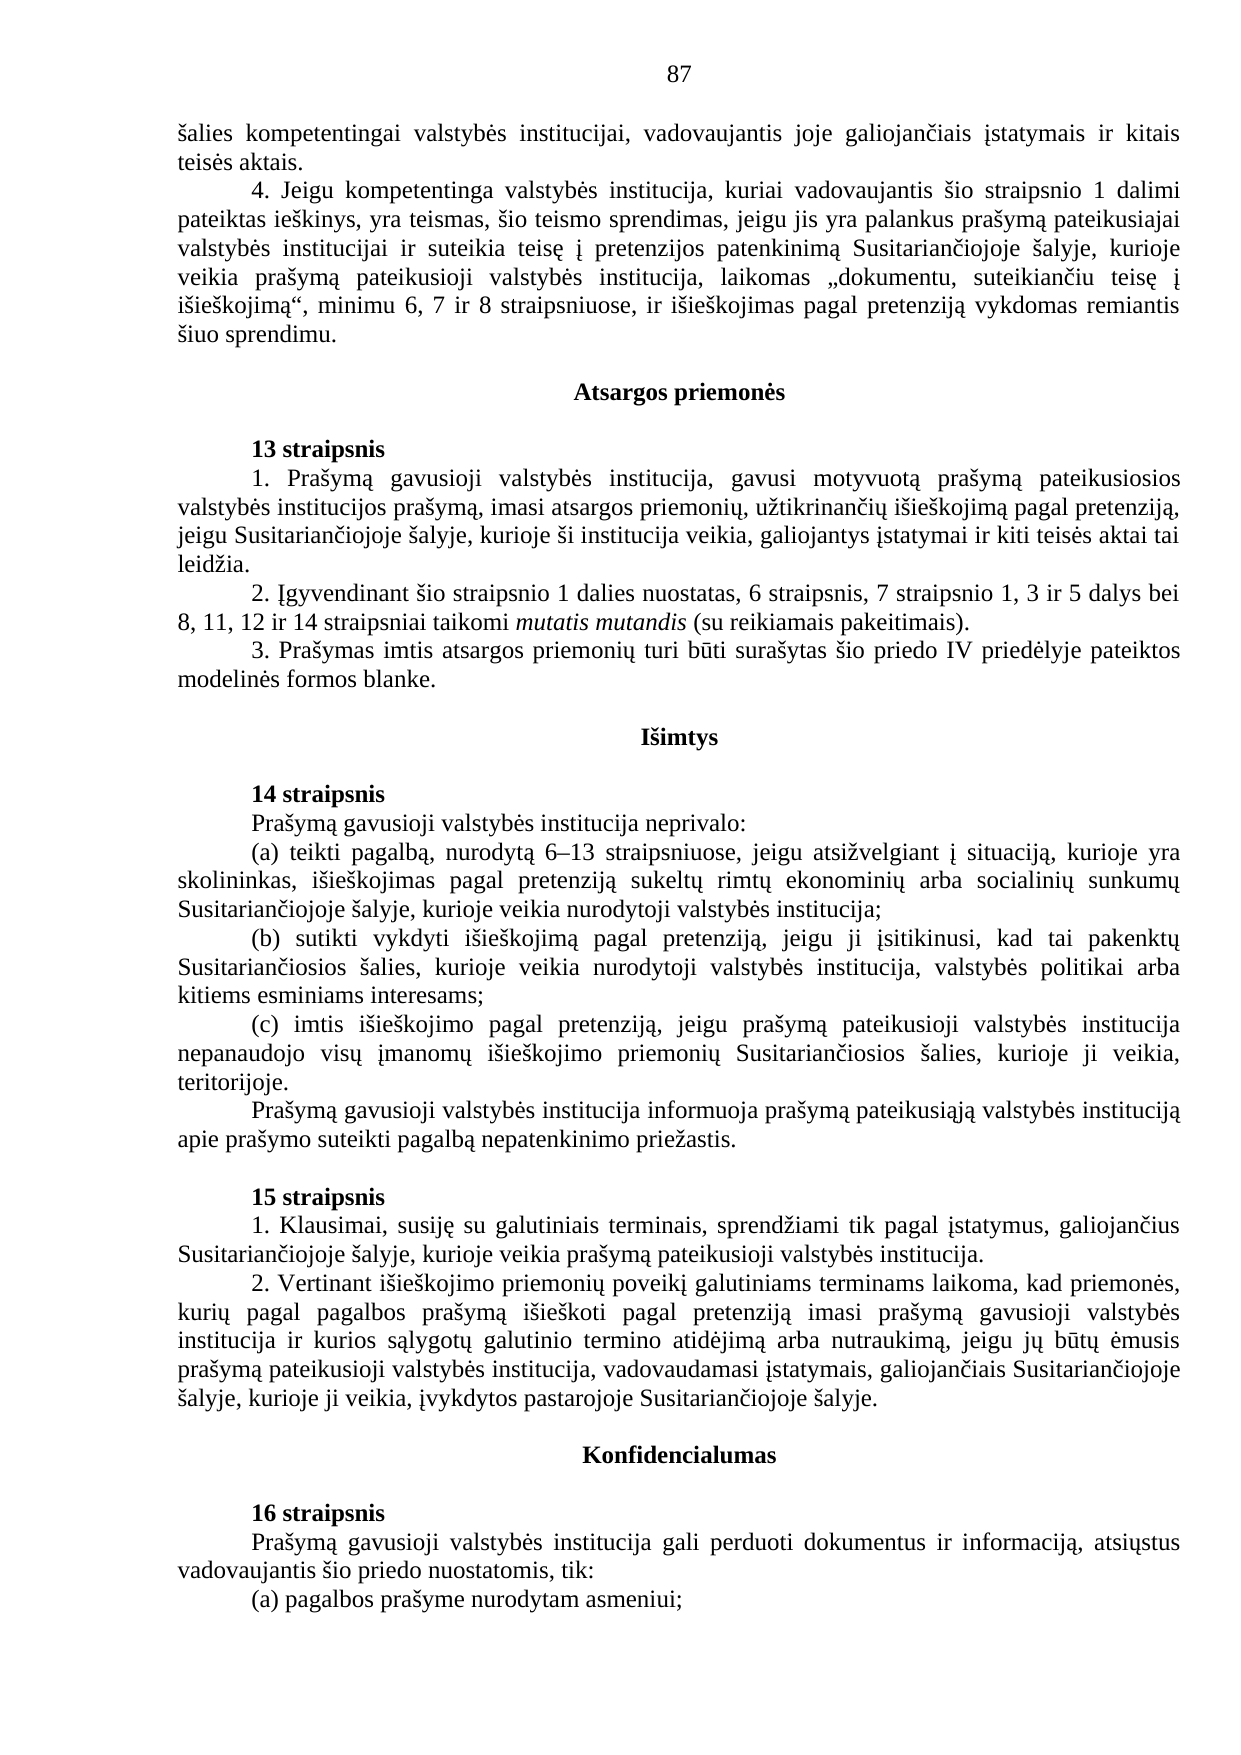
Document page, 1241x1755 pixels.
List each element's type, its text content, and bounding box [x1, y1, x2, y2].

text 4. Jeigu kompetentinga valstybės institucija, kuriai vadovaujantis šio straipsnio 1 dalimi pateiktas ieškinys, yra teismas, šio teismo sprendimas, jeigu jis yra palankus prašymą pateikusiajai valstybės institucijai ir suteikia teisę į pretenzijos patenkinimą Susitariančiojoje šalyje, kurioje veikia prašymą pateikusioji valstybės institucija, laikomas „dokumentu, suteikiančiu teisę į išieškojimą“, minimu 6, 7 ir 8 straipsniuose, ir išieškojimas pagal pretenziją vykdomas remiantis šiuo sprendimu. [177, 176, 1181, 348]
text 1. Klausimai, susiję su galutiniais terminais, sprendžiami tik pagal įstatymus, galiojančius Susitariančiojoje šalyje, kurioje veikia prašymą pateikusioji valstybės institucija. [177, 1211, 1181, 1268]
text Atsargos priemonės [177, 377, 1181, 406]
text Prašymą gavusioji valstybės institucija informuoja prašymą pateikusiąją valstybės instituciją apie prašymo suteikti pagalbą nepatenkinimo priežastis. [177, 1096, 1181, 1153]
text (c) imtis išieškojimo pagal pretenziją, jeigu prašymą pateikusioji valstybės institucija nepanaudojo visų įmanomų išieškojimo priemonių Susitariančiosios šalies, kurioje ji veikia, teritorijoje. [177, 1009, 1181, 1096]
text Išimtys [177, 722, 1181, 751]
text (a) pagalbos prašyme nurodytam asmeniui; [177, 1584, 1181, 1613]
text šalies kompetentingai valstybės institucijai, vadovaujantis joje galiojančiais įstatymais ir kitais teisės aktais. [177, 118, 1181, 176]
text Prašymą gavusioji valstybės institucija gali perduoti dokumentus ir informaciją, atsiųstus vadovaujantis šio priedo nuostatomis, tik: [177, 1527, 1181, 1584]
text 15 straipsnis [177, 1182, 1181, 1211]
text 3. Prašymas imtis atsargos priemonių turi būti surašytas šio priedo IV priedėlyje pateiktos modelinės formos blanke. [177, 636, 1181, 693]
text (b) sutikti vykdyti išieškojimą pagal pretenziją, jeigu ji įsitikinusi, kad tai pakenktų Susitariančiosios šalies, kurioje veikia nurodytoji valstybės institucija, valstybės politikai arba kitiems esminiams interesams; [177, 923, 1181, 1009]
text 16 straipsnis [177, 1498, 1181, 1527]
text 13 straipsnis [177, 434, 1181, 463]
text 1. Prašymą gavusioji valstybės institucija, gavusi motyvuotą prašymą pateikusiosios valstybės institucijos prašymą, imasi atsargos priemonių, užtikrinančių išieškojimą pagal pretenziją, jeigu Susitariančiojoje šalyje, kurioje ši institucija veikia, galiojantys įstatymai ir kiti teisės aktai tai leidžia. [177, 463, 1181, 578]
text Konfidencialumas [177, 1441, 1181, 1469]
text 2. Vertinant išieškojimo priemonių poveikį galutiniams terminams laikoma, kad priemonės, kurių pagal pagalbos prašymą išieškoti pagal pretenziją imasi prašymą gavusioji valstybės institucija ir kurios sąlygotų galutinio termino atidėjimą arba nutraukimą, jeigu jų būtų ėmusis prašymą pateikusioji valstybės institucija, vadovaudamasi įstatymais, galiojančiais Susitariančiojoje šalyje, kurioje ji veikia, įvykdytos pastarojoje Susitariančiojoje šalyje. [177, 1268, 1181, 1412]
text Prašymą gavusioji valstybės institucija neprivalo: [177, 808, 1181, 837]
text (a) teikti pagalbą, nurodytą 6–13 straipsniuose, jeigu atsižvelgiant į situaciją, kurioje yra skolininkas, išieškojimas pagal pretenziją sukeltų rimtų ekonominių arba socialinių sunkumų Susitariančiojoje šalyje, kurioje veikia nurodytoji valstybės institucija; [177, 837, 1181, 923]
text 2. Įgyvendinant šio straipsnio 1 dalies nuostatas, 6 straipsnis, 7 straipsnio 1, 3 ir 5 dalys bei 8, 11, 12 ir 14 straipsniai taikomi mutatis mutandis (su reikiamais pakeitimais). [177, 578, 1181, 636]
text 14 straipsnis [177, 779, 1181, 808]
